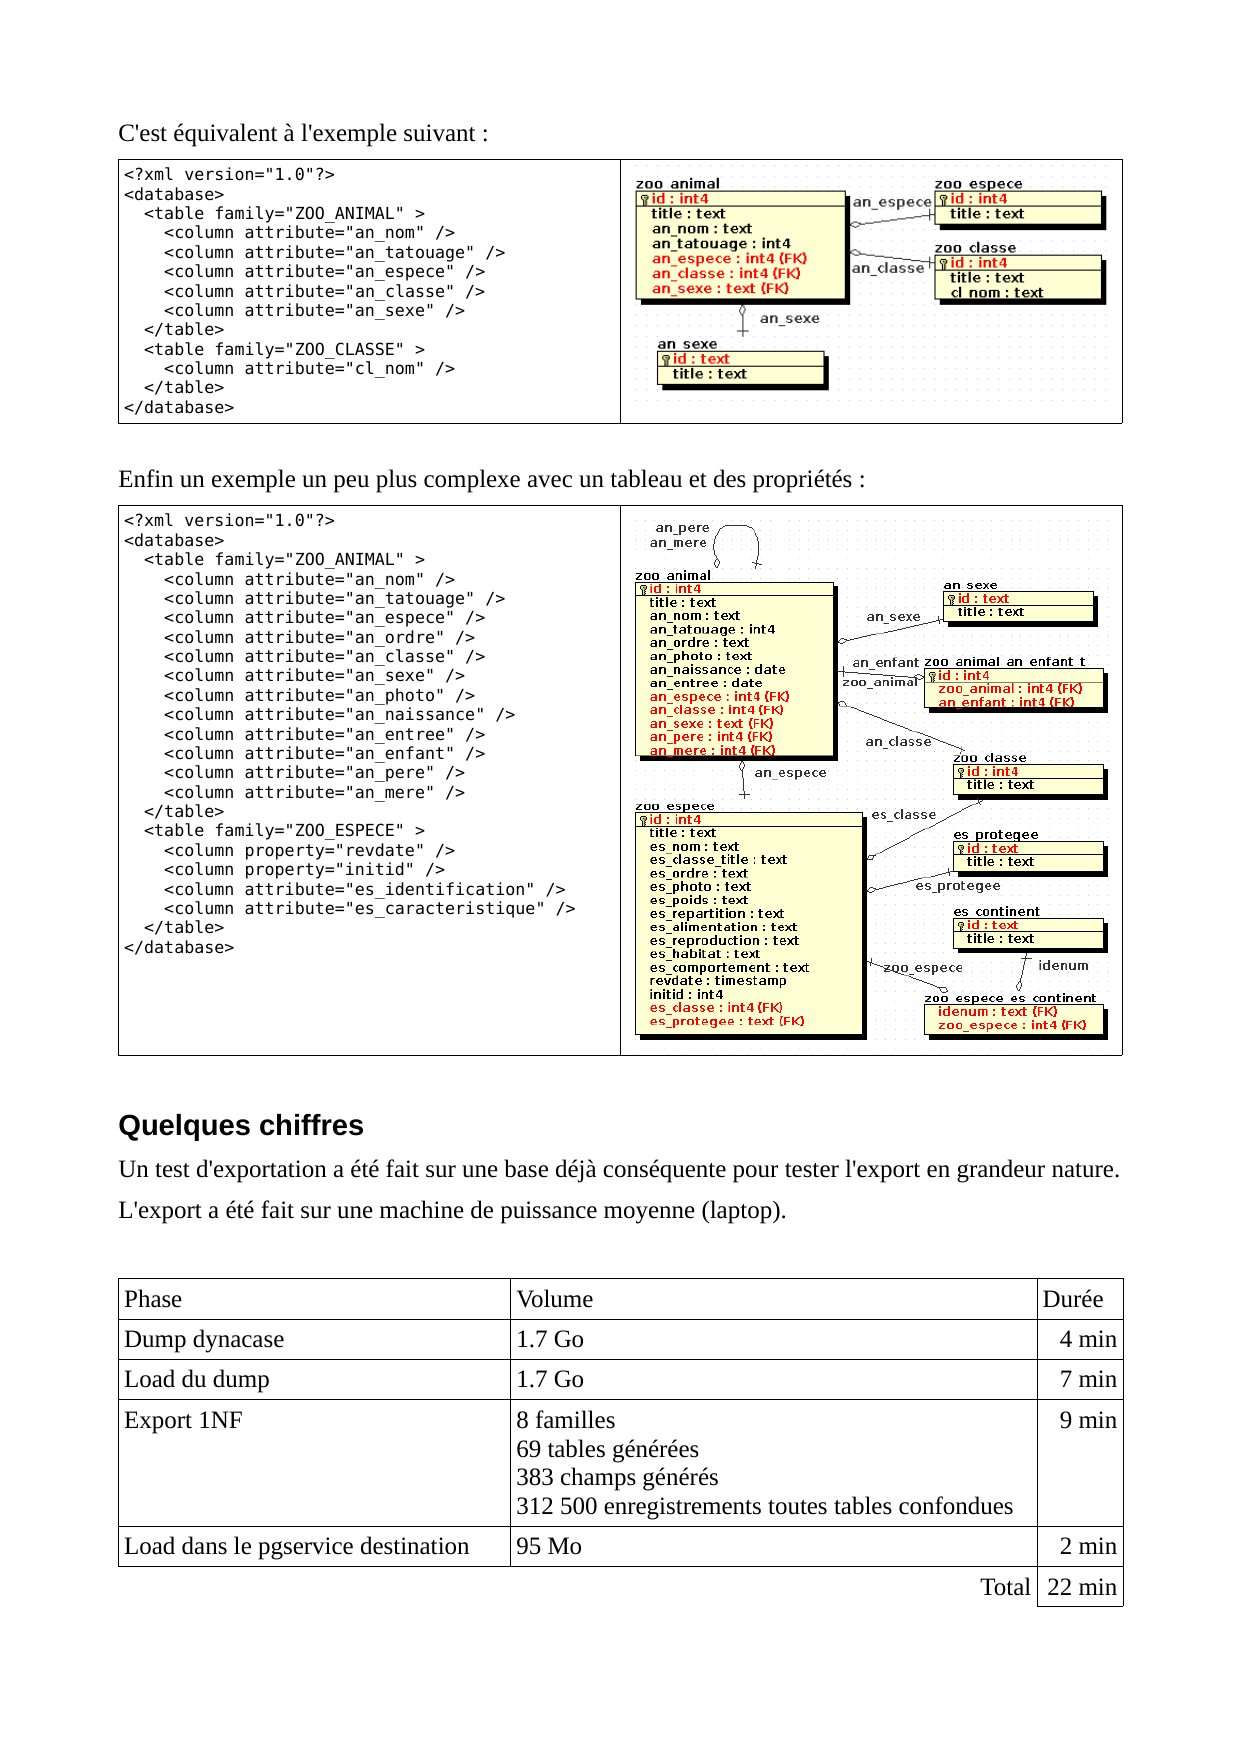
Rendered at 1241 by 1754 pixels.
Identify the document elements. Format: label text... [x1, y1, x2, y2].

table_cell 95 Mo [511, 1527, 1037, 1566]
table_cell Load dans le pgservice destination [119, 1527, 510, 1566]
picture [625, 511, 1117, 1049]
table_cell 1.7 Go [511, 1360, 1037, 1399]
table_cell 22 min [1038, 1567, 1123, 1606]
table_cell 2 min [1038, 1527, 1123, 1566]
table_cell 4 min [1038, 1320, 1123, 1359]
table_header <?xml version="1.0"?> <database> <table family="ZOO_ANIMAL" > <column attribute="an_nom" /> <column attribute="an_tatouage" /> <column attribute="an_espece" /> <column attribute="an_ordre" /> <column attribute="an_classe" /> <column attribute="an_sexe" /> <column attribute="an_photo" /> <column attribute="an_naissance" /> <column attribute="an_entree" /> <column attribute="an_enfant" /> <column attribute="an_pere" /> <column attribute="an_mere" /> </table> <table family="ZOO_ESPECE" > <column property="revdate" /> <column property="initid" /> <column attribute="es_identification" /> <column attribute="es_caracteristique" /> </table> </database> [119, 506, 620, 1054]
text Enfin un exemple un peu plus complexe avec un tableau et des propriétés : [118, 464, 1122, 493]
text Un test d'exportation a été fait sur une base déjà conséquente pour tester l'export en grandeur nature. [118, 1154, 1122, 1183]
text C'est équivalent à l'exemple suivant : [118, 118, 1122, 147]
table_cell Dump dynacase [119, 1320, 510, 1359]
table_header Volume [511, 1279, 1037, 1318]
table_cell Load du dump [119, 1360, 510, 1399]
table_header <?xml version="1.0"?> <database> <table family="ZOO_ANIMAL" > <column attribute="an_nom" /> <column attribute="an_tatouage" /> <column attribute="an_espece" /> <column attribute="an_classe" /> <column attribute="an_sexe" /> </table> <table family="ZOO_CLASSE" > <column attribute="cl_nom" /> </table> </database> [119, 160, 620, 423]
table_cell 9 min [1038, 1400, 1123, 1526]
table_cell 8 familles 69 tables générées 383 champs générés 312 500 enregistrements toutes tables confondues [511, 1400, 1037, 1526]
picture [625, 165, 1117, 401]
table_header Durée [1038, 1279, 1123, 1318]
table_header [621, 506, 1122, 1054]
table_header [621, 160, 1122, 423]
table_cell 1.7 Go [511, 1320, 1037, 1359]
subtitle Quelques chiffres [118, 1108, 1122, 1142]
table_cell [118, 1567, 510, 1606]
table_cell Export 1NF [119, 1400, 510, 1526]
table_header Phase [119, 1279, 510, 1318]
table_cell Total [510, 1567, 1037, 1606]
table_cell 7 min [1038, 1360, 1123, 1399]
text L'export a été fait sur une machine de puissance moyenne (laptop). [118, 1196, 1122, 1224]
